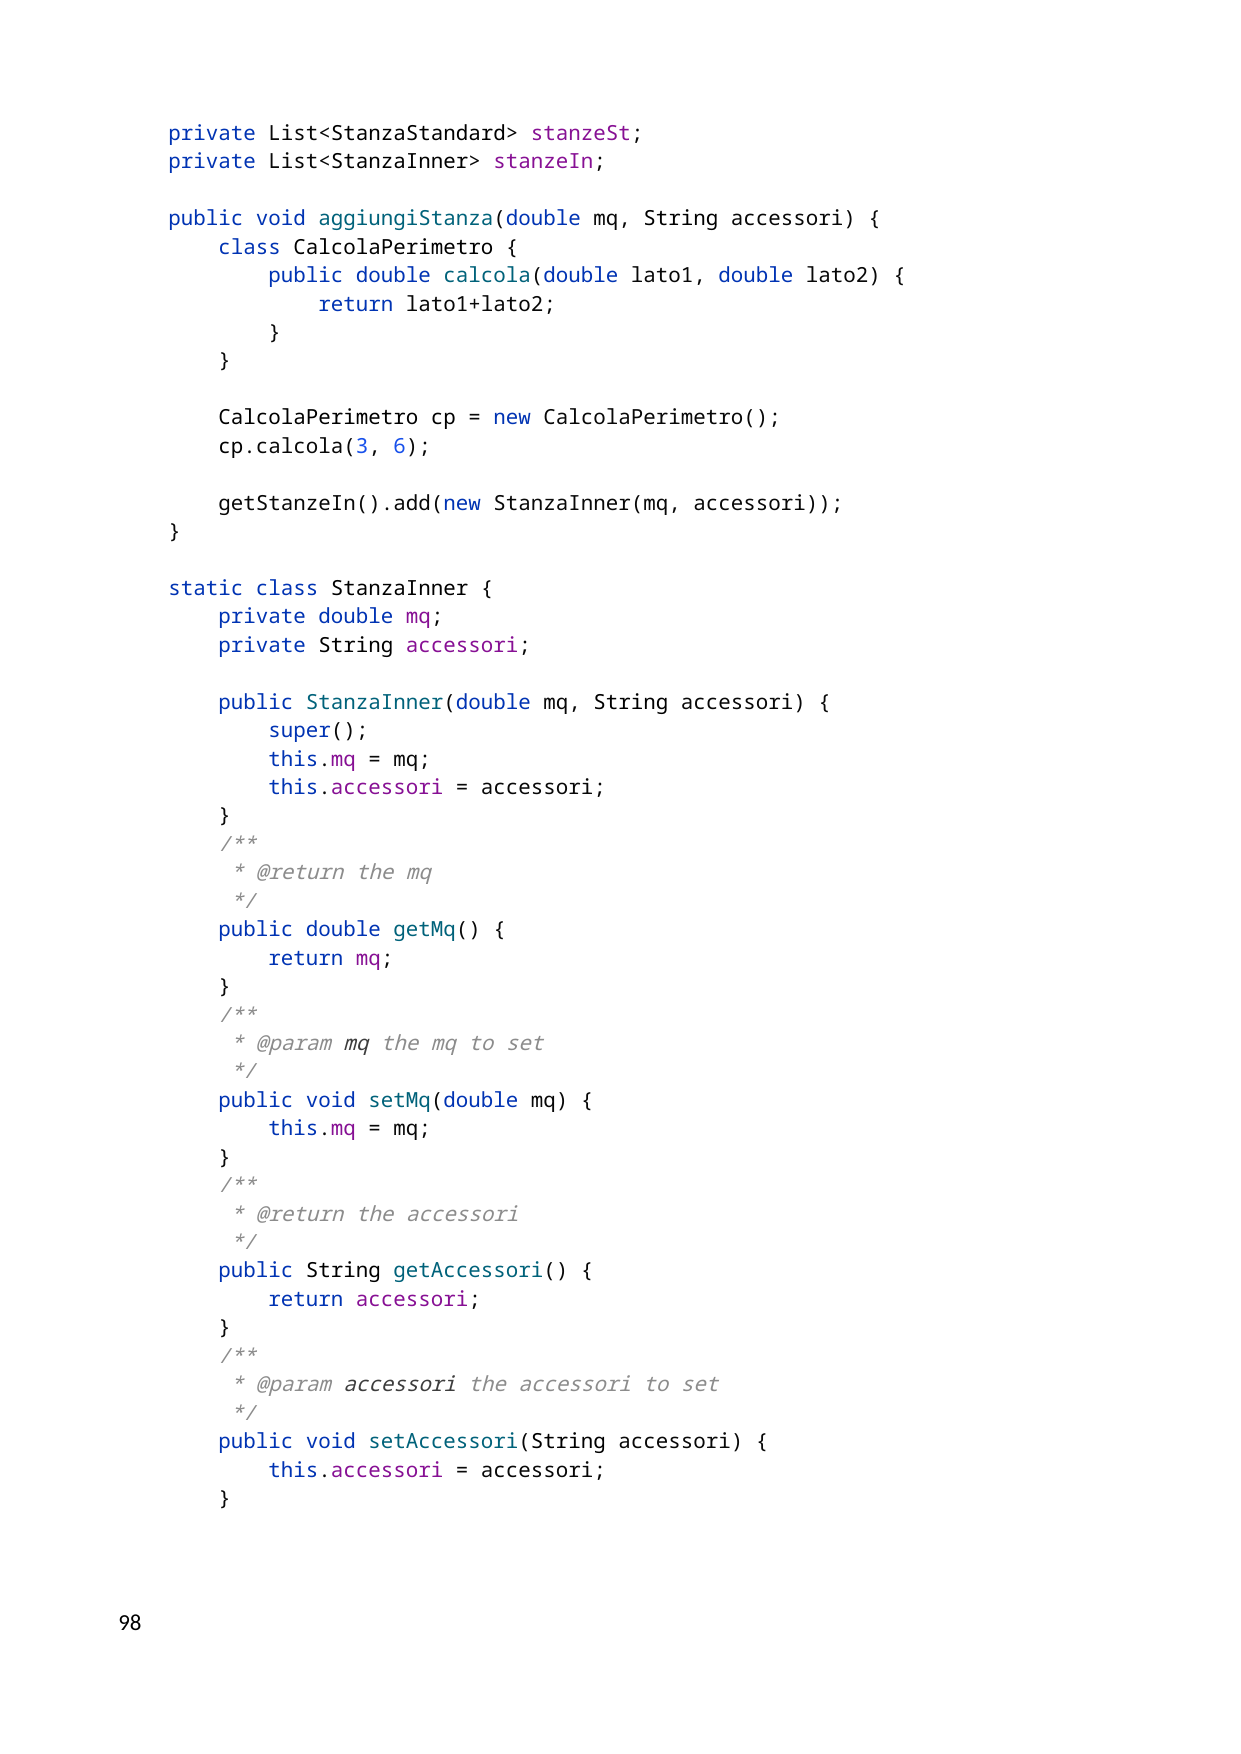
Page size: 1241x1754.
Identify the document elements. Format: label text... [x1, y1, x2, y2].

text private List<StanzaStandard> stanzeSt; private List<StanzaInner> stanzeIn; public void aggiungiStanza(double mq, String accessori) { class CalcolaPerimetro { public double calcola(double lato1, double lato2) { return lato1+lato2; } } CalcolaPerimetro cp = new CalcolaPerimetro(); cp.calcola(3, 6); getStanzeIn().add(new StanzaInner(mq, accessori)); } static class StanzaInner { private double mq; private String accessori; public StanzaInner(double mq, String accessori) { super(); this.mq = mq; this.accessori = accessori; } /** * @return the mq */ public double getMq() { return mq; } /** * @param mq the mq to set */ public void setMq(double mq) { this.mq = mq; } /** * @return the accessori */ public String getAccessori() { return accessori; } /** * @param accessori the accessori to set */ public void setAccessori(String accessori) { this.accessori = accessori; } [118, 118, 1122, 1568]
